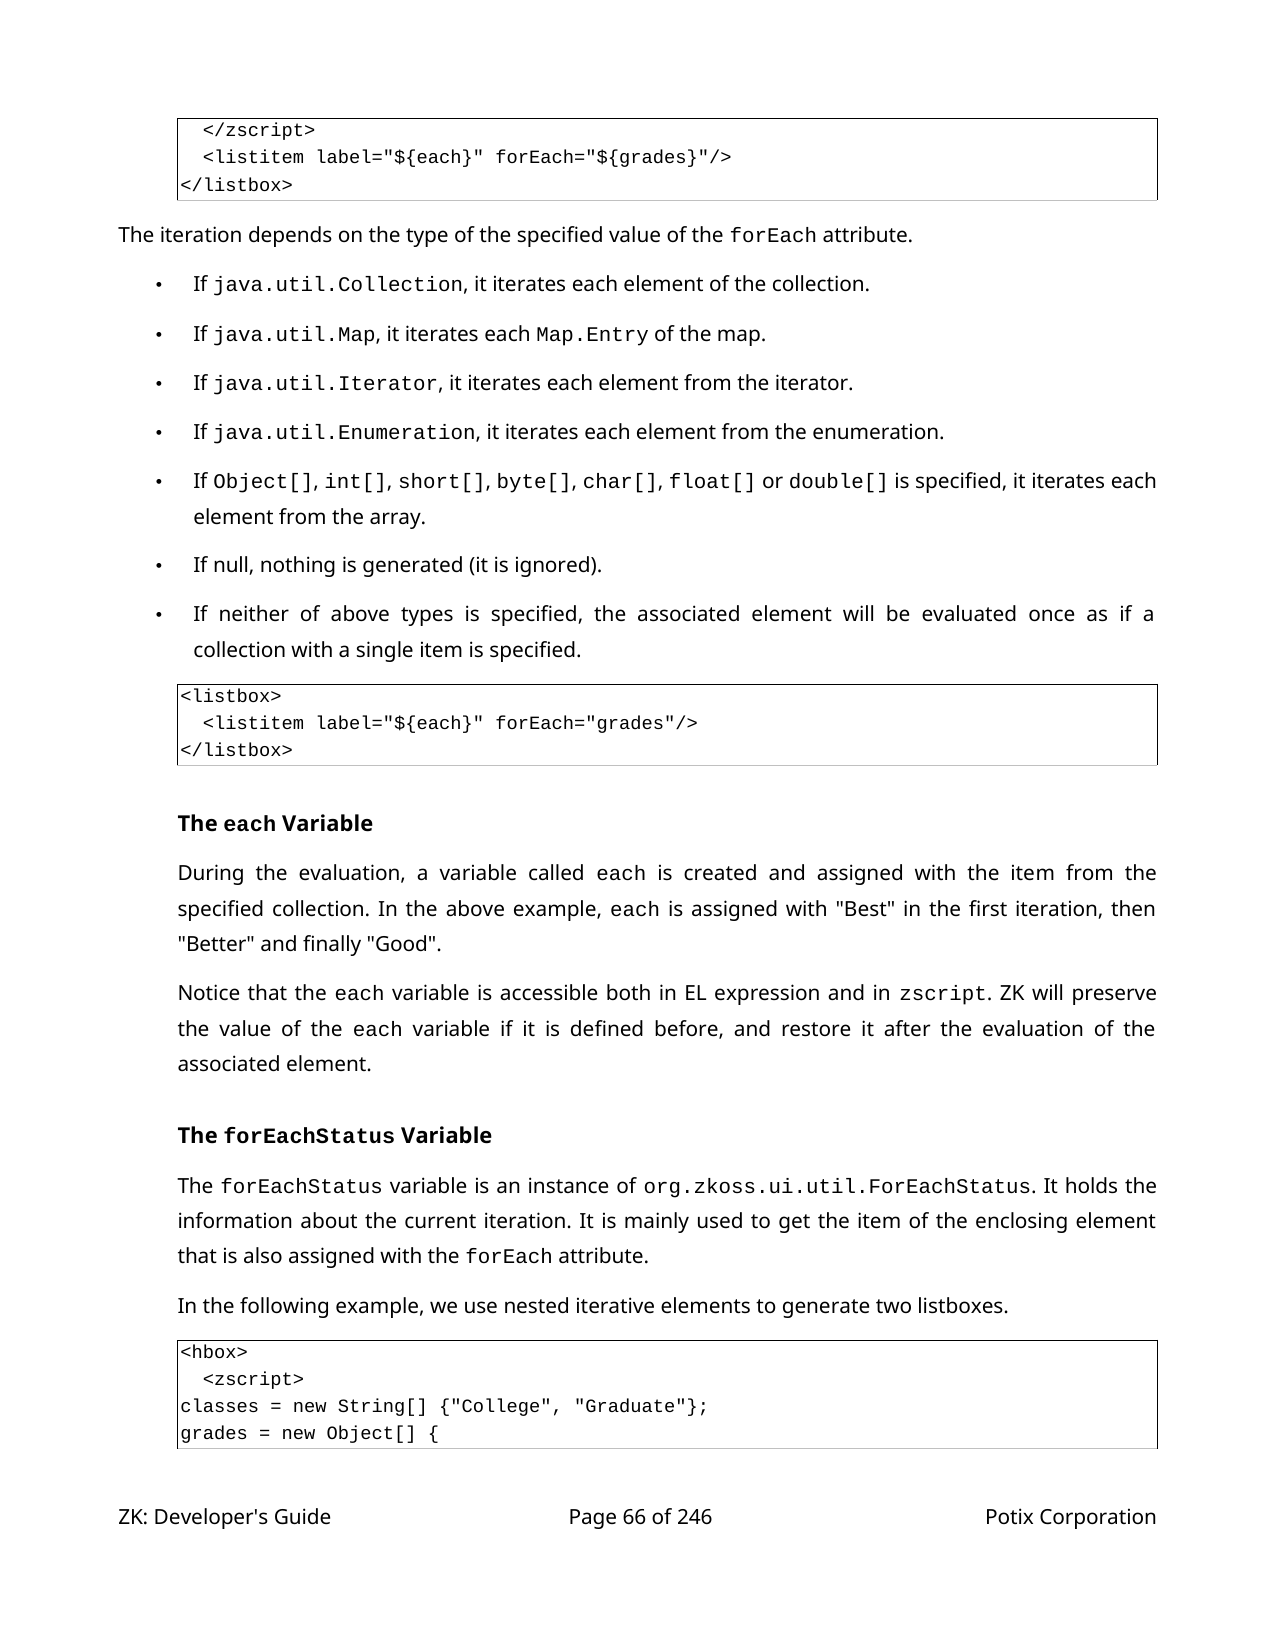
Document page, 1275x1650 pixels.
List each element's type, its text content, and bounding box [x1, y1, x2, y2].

subtitle The each Variable [177, 808, 1157, 838]
text classes = new String[] {"College", "Graduate"}; [178, 1394, 1157, 1418]
text </zscript> [178, 119, 1157, 142]
text Notice that the each variable is accessible both in EL expression and in zscript. ZK will preserve the value of the each variable if it is defined before, and restore it after the evaluation of the associated element. [177, 978, 1157, 1078]
text The forEachStatus variable is an instance of org.zkoss.ui.util.ForEachStatus. It holds the information about the current iteration. It is mainly used to get the item of the enclosing element that is also assigned with the forEach attribute. [177, 1171, 1157, 1270]
list If java.util.Map, it iterates each Map.Entry of the map. [156, 319, 1157, 347]
text The iteration depends on the type of the specified value of the forEach attribute. [118, 220, 1157, 249]
subtitle The forEachStatus Variable [177, 1120, 1157, 1150]
text In the following example, we use nested iterative elements to generate two listboxes. [177, 1291, 1157, 1319]
text <listitem label="${each}" forEach="${grades}"/> [178, 145, 1157, 169]
list If java.util.Collection, it iterates each element of the collection. [156, 269, 1157, 298]
list If Object[], int[], short[], byte[], char[], float[] or double[] is specified, it iterates each element from the array. [156, 466, 1157, 530]
text </listbox> [178, 172, 1157, 200]
list If java.util.Iterator, it iterates each element from the iterator. [156, 368, 1157, 396]
list If neither of above types is specified, the associated element will be evaluated once as if a collection with a single item is specified. [156, 599, 1157, 663]
text <listitem label="${each}" forEach="grades"/> [178, 711, 1157, 735]
list If null, nothing is generated (it is ignored). [156, 551, 1157, 579]
text During the evaluation, a variable called each is created and assigned with the item from the specified collection. In the above example, each is assigned with "Best" in the first iteration, then "Better" and finally "Good". [177, 858, 1157, 958]
text grades = new Object[] { [178, 1421, 1157, 1448]
text <listbox> [178, 685, 1157, 708]
text <zscript> [178, 1367, 1157, 1391]
text </listbox> [178, 738, 1157, 765]
list If java.util.Enumeration, it iterates each element from the enumeration. [156, 417, 1157, 446]
text <hbox> [178, 1341, 1157, 1364]
